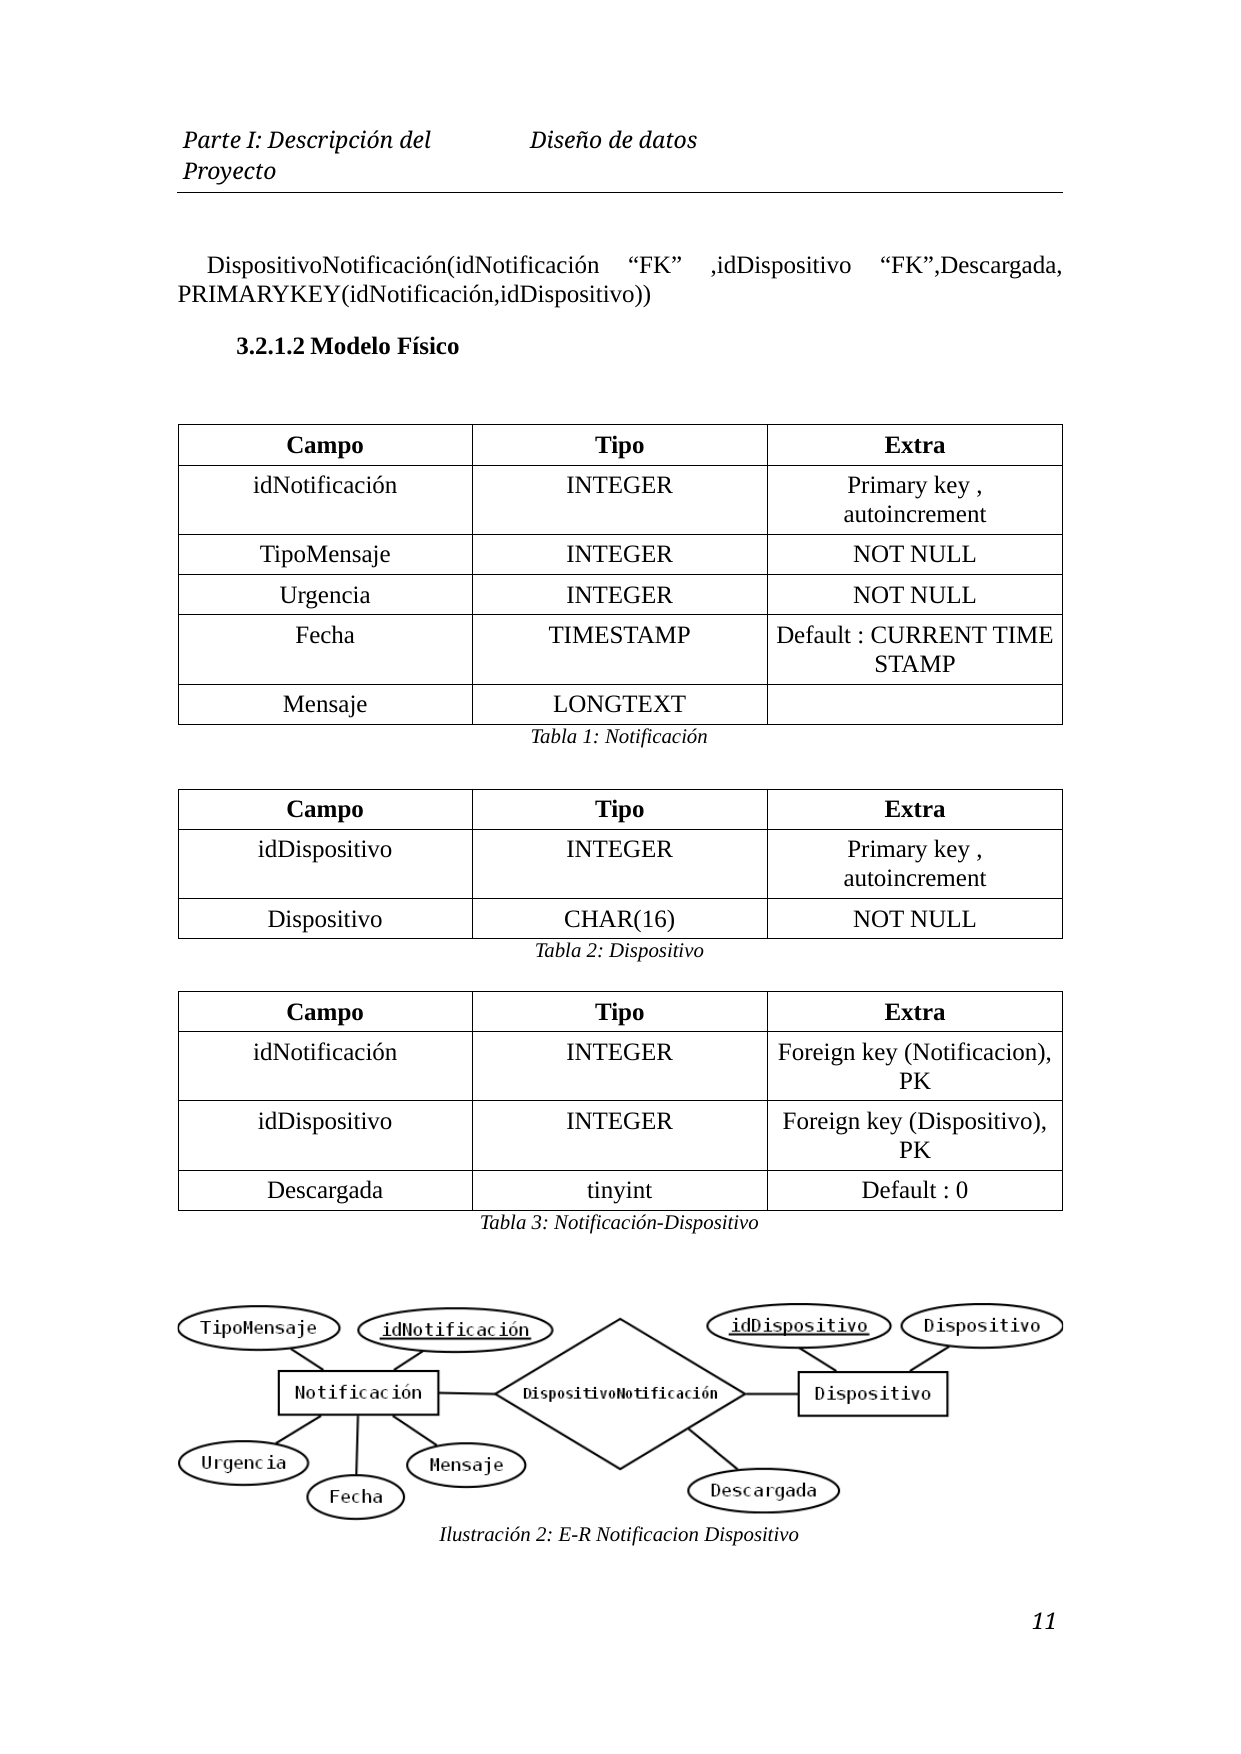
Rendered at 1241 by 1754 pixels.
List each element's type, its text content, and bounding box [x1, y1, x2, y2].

table_cell Foreign key (Dispositivo), PK [768, 1101, 1062, 1169]
table_cell Dispositivo [179, 899, 472, 938]
table_cell tinyint [473, 1171, 767, 1210]
table_cell TipoMensaje [179, 535, 472, 574]
table_cell INTEGER [473, 1101, 767, 1169]
table_cell CHAR(16) [473, 899, 767, 938]
text Tabla 1: Notificación [177, 724, 1063, 748]
table_cell Primary key , autoincrement [768, 830, 1062, 898]
table_cell [768, 685, 1062, 724]
table_header Extra [768, 425, 1062, 465]
table_header Tipo [473, 992, 767, 1031]
table_cell Urgencia [179, 575, 472, 614]
table_header Campo [179, 425, 472, 465]
table_header Extra [768, 790, 1062, 829]
table_cell idNotificación [179, 466, 472, 534]
text DispositivoNotificación(idNotificación “FK” ,idDispositivo “FK”,Descargada, PRIMARYKEY(idNotificación,idDispositivo)) [177, 250, 1063, 308]
table_cell Mensaje [179, 685, 472, 724]
table_cell idDispositivo [179, 1101, 472, 1169]
table_cell Primary key , autoincrement [768, 466, 1062, 534]
table_cell idNotificación [179, 1032, 472, 1100]
table_header Campo [179, 790, 472, 829]
table_header Tipo [473, 790, 767, 829]
table_cell NOT NULL [768, 575, 1062, 614]
table_header Campo [179, 992, 472, 1031]
text Tabla 2: Dispositivo [177, 938, 1063, 962]
subtitle Modelo Físico [236, 331, 1063, 360]
table_cell INTEGER [473, 830, 767, 898]
table_header Extra [768, 992, 1062, 1031]
table_cell LONGTEXT [473, 685, 767, 724]
table_cell Descargada [179, 1171, 472, 1210]
table_cell NOT NULL [768, 899, 1062, 938]
table_cell Default : CURRENT TIME STAMP [768, 615, 1062, 683]
table_cell idDispositivo [179, 830, 472, 898]
text Ilustración 2: E-R Notificacion Dispositivo [177, 1522, 1063, 1546]
picture [177, 1303, 1064, 1522]
table_header Tipo [473, 425, 767, 465]
table_cell Default : 0 [768, 1171, 1062, 1210]
table_cell NOT NULL [768, 535, 1062, 574]
table_cell TIMESTAMP [473, 615, 767, 683]
table_cell Fecha [179, 615, 472, 683]
table_cell INTEGER [473, 466, 767, 534]
table_cell Foreign key (Notificacion), PK [768, 1032, 1062, 1100]
table_cell INTEGER [473, 1032, 767, 1100]
text Tabla 3: Notificación-Dispositivo [177, 1210, 1063, 1234]
table_cell INTEGER [473, 575, 767, 614]
table_cell INTEGER [473, 535, 767, 574]
